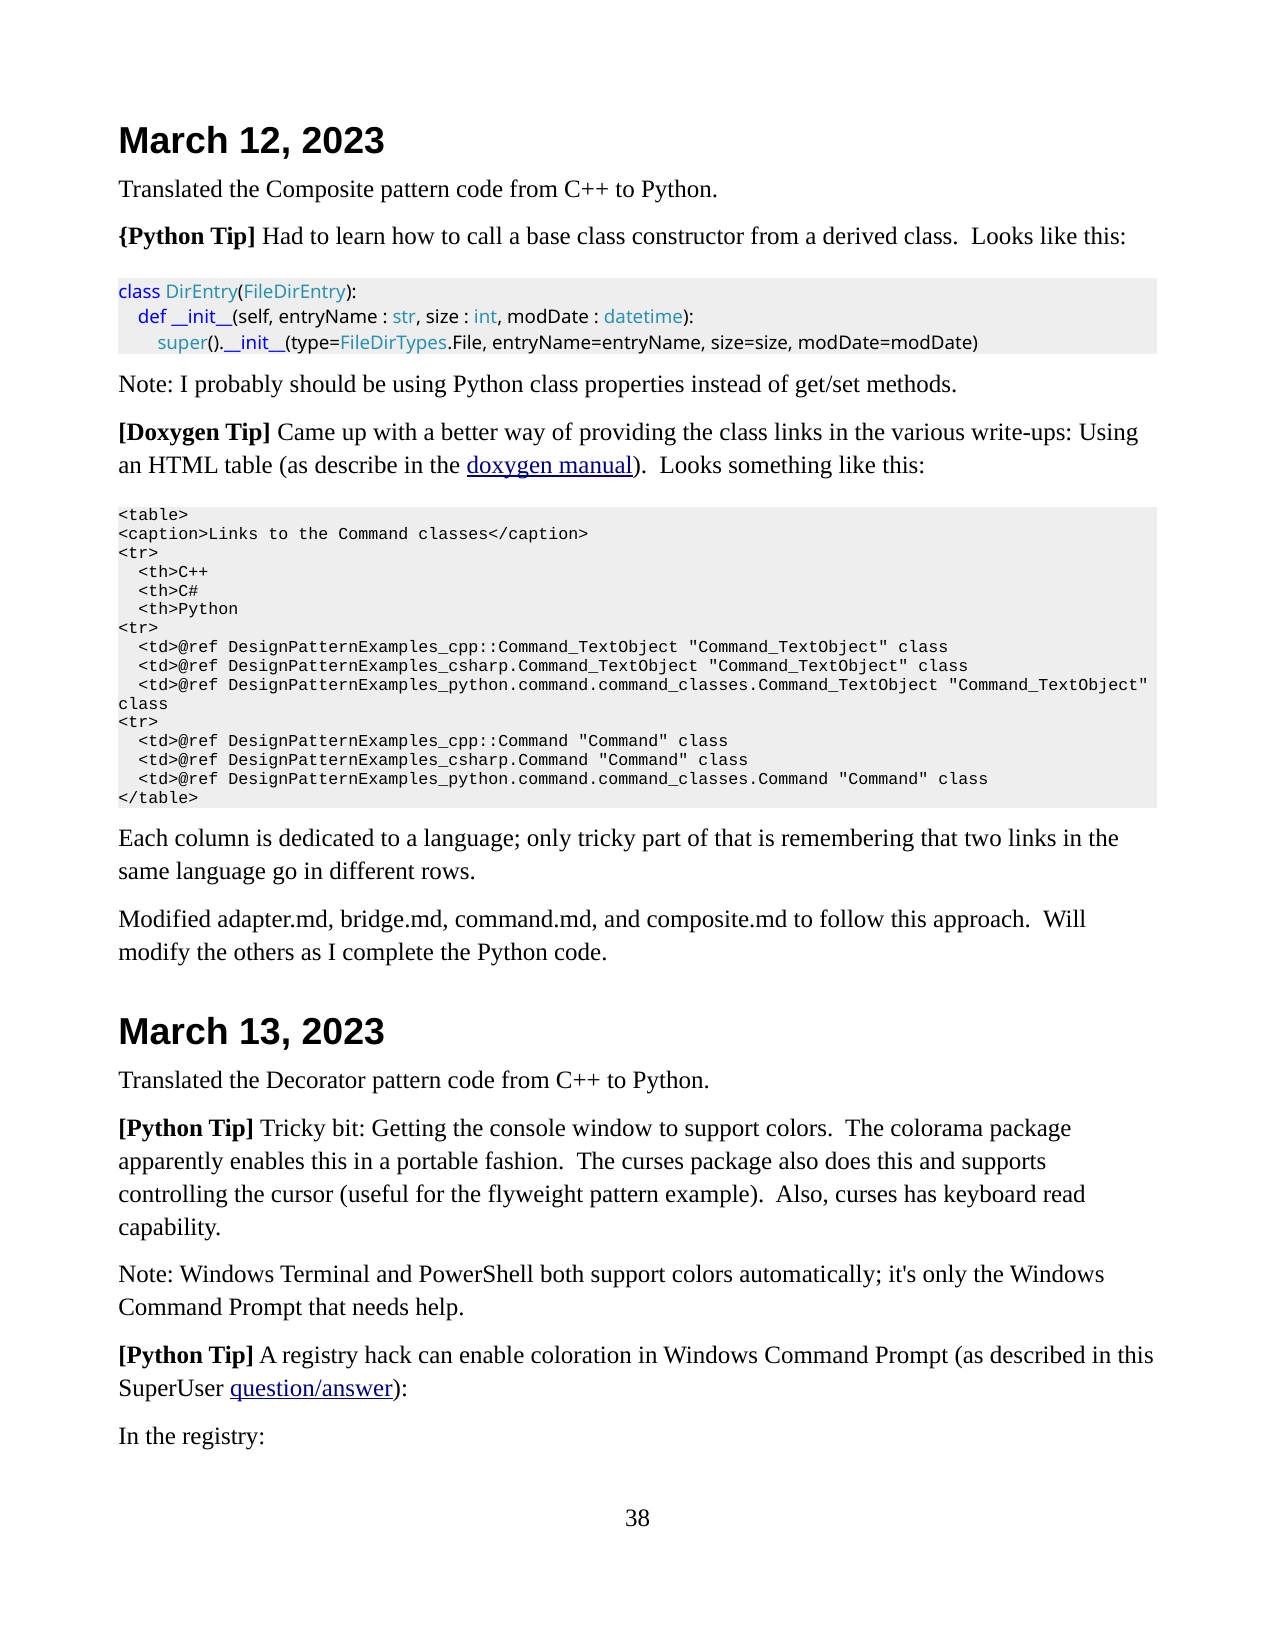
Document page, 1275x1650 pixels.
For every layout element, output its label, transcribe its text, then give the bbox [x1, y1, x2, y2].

text super().__init__(type=FileDirTypes.File, entryName=entryName, size=size, modDate=modDate) [118, 329, 1157, 354]
text <td>@ref DesignPatternExamples_cpp::Command_TextObject "Command_TextObject" class [118, 639, 1157, 657]
text Modified adapter.md, bridge.md, command.md, and composite.md to follow this approach. Will modify the others as I complete the Python code. [118, 904, 1157, 966]
text {Python Tip] Had to learn how to call a base class constructor from a derived class. Looks like this: [118, 221, 1157, 250]
text Each column is dedicated to a language; only tricky part of that is remembering that two links in the same language go in different rows. [118, 823, 1157, 885]
text <th>Python [118, 601, 1157, 620]
text <th>C++ [118, 563, 1157, 582]
text Note: Windows Terminal and PowerShell both support colors automatically; it's only the Windows Command Prompt that needs help. [118, 1259, 1157, 1321]
text def __init__(self, entryName : str, size : int, modDate : datetime): [118, 303, 1157, 329]
text <table> [118, 507, 1157, 526]
text <td>@ref DesignPatternExamples_cpp::Command "Command" class [118, 733, 1157, 752]
text <tr> [118, 714, 1157, 733]
text [Python Tip] Tricky bit: Getting the console window to support colors. The colorama package apparently enables this in a portable fashion. The curses package also does this and supports controlling the cursor (useful for the flyweight pattern example). Also, curses has keyboard read capability. [118, 1113, 1157, 1241]
text <td>@ref DesignPatternExamples_python.command.command_classes.Command "Command" class [118, 771, 1157, 789]
text <td>@ref DesignPatternExamples_python.command.command_classes.Command_TextObject "Command_TextObject" class [118, 676, 1157, 714]
text Translated the Composite pattern code from C++ to Python. [118, 174, 1157, 202]
text <td>@ref DesignPatternExamples_csharp.Command "Command" class [118, 752, 1157, 771]
text [Doxygen Tip] Came up with a better way of providing the class links in the various write-ups: Using an HTML table (as describe in the doxygen manual). Looks something like this: [118, 417, 1157, 479]
text Note: I probably should be using Python class properties instead of get/set methods. [118, 369, 1157, 398]
text <tr> [118, 620, 1157, 639]
text class DirEntry(FileDirEntry): [118, 278, 1157, 303]
text <tr> [118, 544, 1157, 563]
subtitle March 12, 2023 [118, 118, 1157, 161]
text </table> [118, 789, 1157, 808]
subtitle March 13, 2023 [118, 1009, 1157, 1053]
text In the registry: [118, 1421, 1157, 1449]
text Translated the Decorator pattern code from C++ to Python. [118, 1065, 1157, 1094]
text <caption>Links to the Command classes</caption> [118, 526, 1157, 544]
text [Python Tip] A registry hack can enable coloration in Windows Command Prompt (as described in this SuperUser question/answer): [118, 1340, 1157, 1402]
text <td>@ref DesignPatternExamples_csharp.Command_TextObject "Command_TextObject" class [118, 657, 1157, 676]
text <th>C# [118, 582, 1157, 601]
